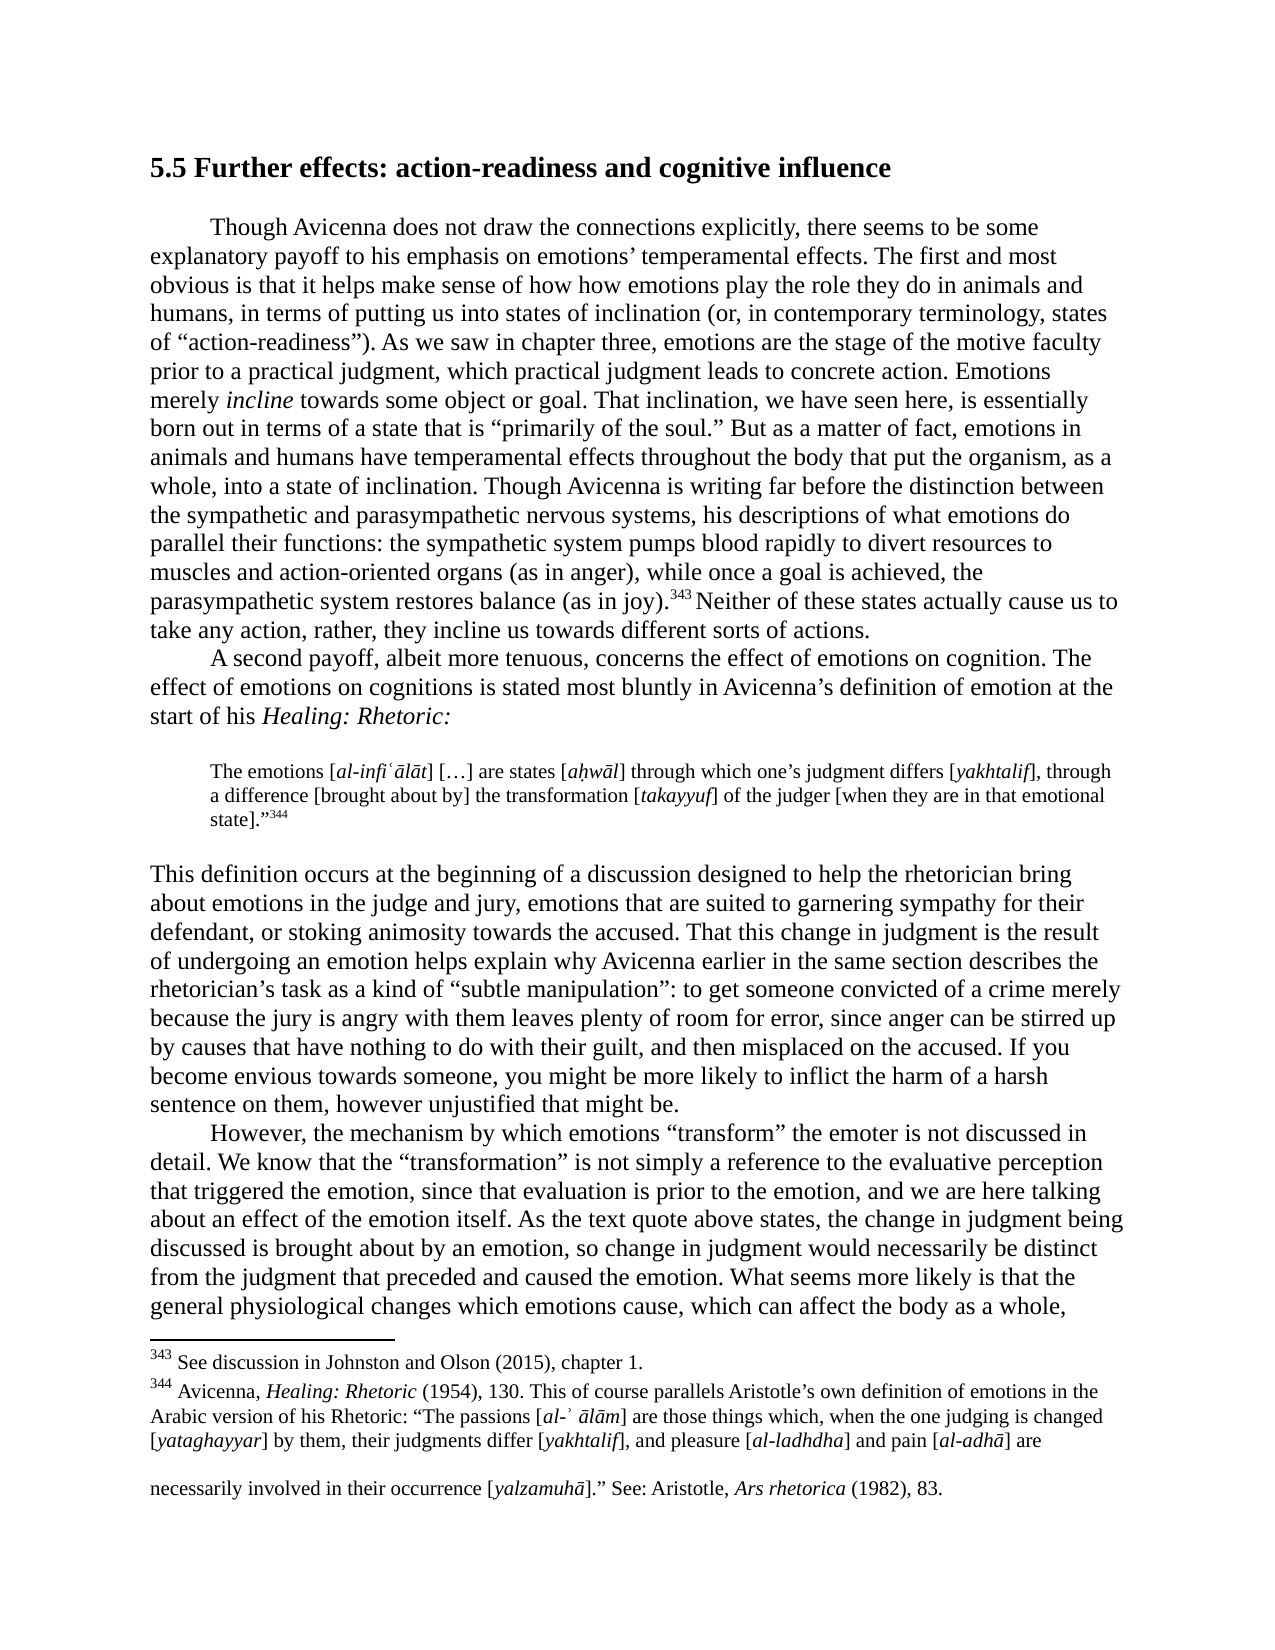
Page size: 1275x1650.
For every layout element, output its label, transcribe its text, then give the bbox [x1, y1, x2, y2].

text Though Avicenna does not draw the connections explicitly, there seems to be some explanatory payoff to his emphasis on emotions’ temperamental effects. The first and most obvious is that it helps make sense of how how emotions play the role they do in animals and humans, in terms of putting us into states of inclination (or, in contemporary terminology, states of “action-readiness”). As we saw in chapter three, emotions are the stage of the motive faculty prior to a practical judgment, which practical judgment leads to concrete action. Emotions merely incline towards some object or goal. That inclination, we have seen here, is essentially born out in terms of a state that is “primarily of the soul.” But as a matter of fact, emotions in animals and humans have temperamental effects throughout the body that put the organism, as a whole, into a state of inclination. Though Avicenna is writing far before the distinction between the sympathetic and parasympathetic nervous systems, his descriptions of what emotions do parallel their functions: the sympathetic system pumps blood rapidly to divert resources to muscles and action-oriented organs (as in anger), while once a goal is achieved, the parasympathetic system restores balance (as in joy). Neither of these states actually cause us to take any action, rather, they incline us towards different sorts of actions. [150, 212, 1125, 643]
text Avicenna, Healing: Rhetoric (1954), 130. This of course parallels Aristotle’s own definition of emotions in the Arabic version of his Rhetoric: “The passions [al-ʾ ālām] are those things which, when the one judging is changed [yataghayyar] by them, their judgments differ [yakhtalif], and pleasure [al-ladhdha] and pain [al-adhā] are necessarily involved in their occurrence [yalzamuhā].” See: Aristotle, Ars rhetorica (1982), 83. [150, 1375, 1125, 1500]
text See discussion in Johnston and Olson (2015), chapter 1. [150, 1346, 1125, 1375]
subtitle 5.5 Further effects: action-readiness and cognitive influence [150, 150, 1125, 183]
text The emotions [al-infiʿālāt] […] are states [aḥwāl] through which one’s judgment differs [yakhtalif], through a difference [brought about by] the transformation [takayyuf] of the judger [when they are in that emotional state].” [210, 758, 1125, 831]
text However, the mechanism by which emotions “transform” the emoter is not discussed in detail. We know that the “transformation” is not simply a reference to the evaluative perception that triggered the emotion, since that evaluation is prior to the emotion, and we are here talking about an effect of the emotion itself. As the text quote above states, the change in judgment being discussed is brought about by an emotion, so change in judgment would necessarily be distinct from the judgment that preceded and caused the emotion. What seems more likely is that the general physiological changes which emotions cause, which can affect the body as a whole, [150, 1118, 1125, 1319]
text A second payoff, albeit more tenuous, concerns the effect of emotions on cognition. The effect of emotions on cognitions is stated most bluntly in Avicenna’s definition of emotion at the start of his Healing: Rhetoric: [150, 643, 1125, 730]
text This definition occurs at the beginning of a discussion designed to help the rhetorician bring about emotions in the judge and jury, emotions that are suited to garnering sympathy for their defendant, or stoking animosity towards the accused. That this change in judgment is the result of undergoing an emotion helps explain why Avicenna earlier in the same section describes the rhetorician’s task as a kind of “subtle manipulation”: to get someone convicted of a crime merely because the jury is angry with them leaves plenty of room for error, since anger can be stirred up by causes that have nothing to do with their guilt, and then misplaced on the accused. If you become envious towards someone, you might be more likely to inflict the harm of a harsh sentence on them, however unjustified that might be. [150, 859, 1125, 1118]
